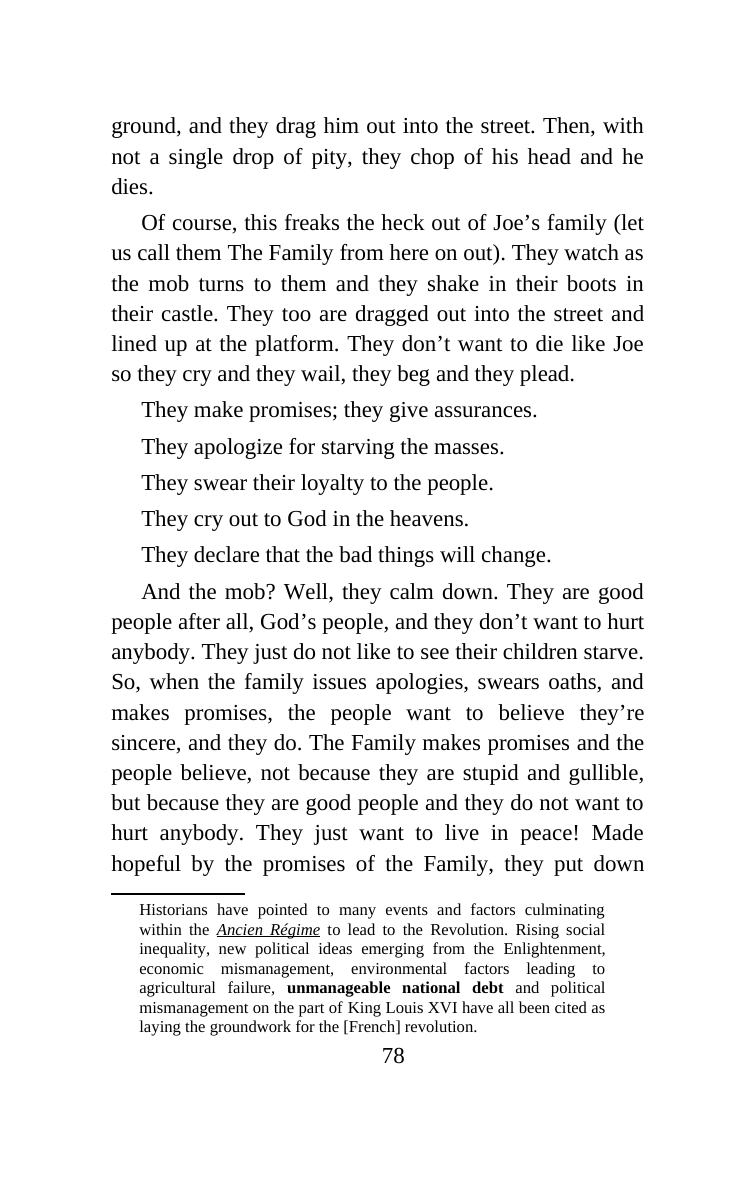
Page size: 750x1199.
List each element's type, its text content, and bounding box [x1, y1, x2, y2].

text ground, and they drag him out into the street. Then, with not a single drop of pity, they chop of his head and he dies. [111, 112, 645, 199]
text They make promises; they give assurances. [111, 396, 645, 423]
text They declare that the bad things will change. [111, 541, 645, 568]
text Historians have pointed to many events and factors culminating within the Ancien Régime to lead to the Revolution. Rising social inequality, new political ideas emerging from the Enlightenment, economic mismanagement, environmental factors leading to agricultural failure, unmanageable national debt and political mismanagement on the part of King Louis XVI have all been cited as laying the groundwork for the [French] revolution. [139, 900, 606, 1036]
text They apologize for starving the masses. [111, 433, 645, 459]
text Of course, this freaks the heck out of Joe’s family (let us call them The Family from here on out). They watch as the mob turns to them and they shake in their boots in their castle. They too are dragged out into the street and lined up at the platform. They don’t want to die like Joe so they cry and they wail, they beg and they plead. [111, 209, 645, 387]
text They cry out to God in the heavens. [111, 505, 645, 532]
text They swear their loyalty to the people. [111, 469, 645, 495]
text And the mob? Well, they calm down. They are good people after all, God’s people, and they don’t want to hurt anybody. They just do not like to see their children starve. So, when the family issues apologies, swears oaths, and makes promises, the people want to believe they’re sincere, and they do. The Family makes promises and the people believe, not because they are stupid and gullible, but because they are good people and they do not want to hurt anybody. They just want to live in peace! Made hopeful by the promises of the Family, they put down [111, 578, 645, 876]
